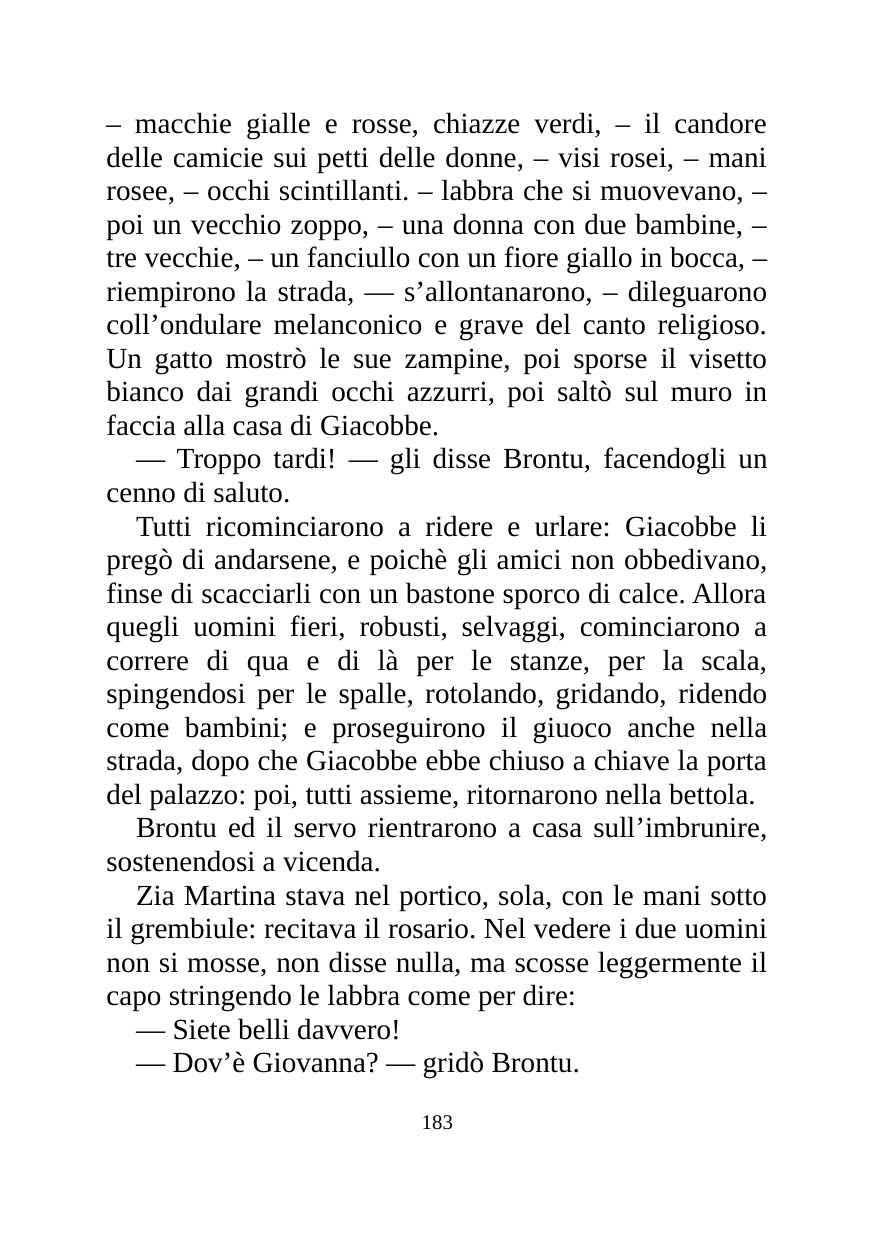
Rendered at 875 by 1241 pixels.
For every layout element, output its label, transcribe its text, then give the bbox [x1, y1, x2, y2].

text Tutti ricominciarono a ridere e urlare: Giacobbe li pregò di andarsene, e poichè gli amici non obbedivano, finse di scacciarli con un bastone sporco di calce. Allora quegli uomini fieri, robusti, selvaggi, cominciarono a correre di qua e di là per le stanze, per la scala, spingendosi per le spalle, rotolando, gridando, ridendo come bambini; e proseguirono il giuoco anche nella strada, dopo che Giacobbe ebbe chiuso a chiave la porta del palazzo: poi, tutti assieme, ritornarono nella bettola. [106, 509, 768, 811]
text — Troppo tardi! — gli disse Brontu, facendogli un cenno di saluto. [106, 442, 768, 509]
text Brontu ed il servo rientrarono a casa sull’imbrunire, sostenendosi a vicenda. [106, 811, 768, 878]
text — Siete belli davvero! [106, 1012, 768, 1045]
text — Dov’è Giovanna? — gridò Brontu. [106, 1045, 768, 1079]
text Zia Martina stava nel portico, sola, con le mani sotto il grembiule: recitava il rosario. Nel vedere i due uomini non si mosse, non disse nulla, ma scosse leggermente il capo stringendo le labbra come per dire: [106, 878, 768, 1012]
text – macchie gialle e rosse, chiazze verdi, – il candore delle camicie sui petti delle donne, – visi rosei, – mani rosee, – occhi scintillanti. – labbra che si muovevano, – poi un vecchio zoppo, – una donna con due bambine, – tre vecchie, – un fanciullo con un fiore giallo in bocca, – riempirono la strada, — s’allontanarono, – dileguarono coll’ondulare melanconico e grave del canto religioso. Un gatto mostrò le sue zampine, poi sporse il visetto bianco dai grandi occhi azzurri, poi saltò sul muro in faccia alla casa di Giacobbe. [106, 106, 768, 442]
